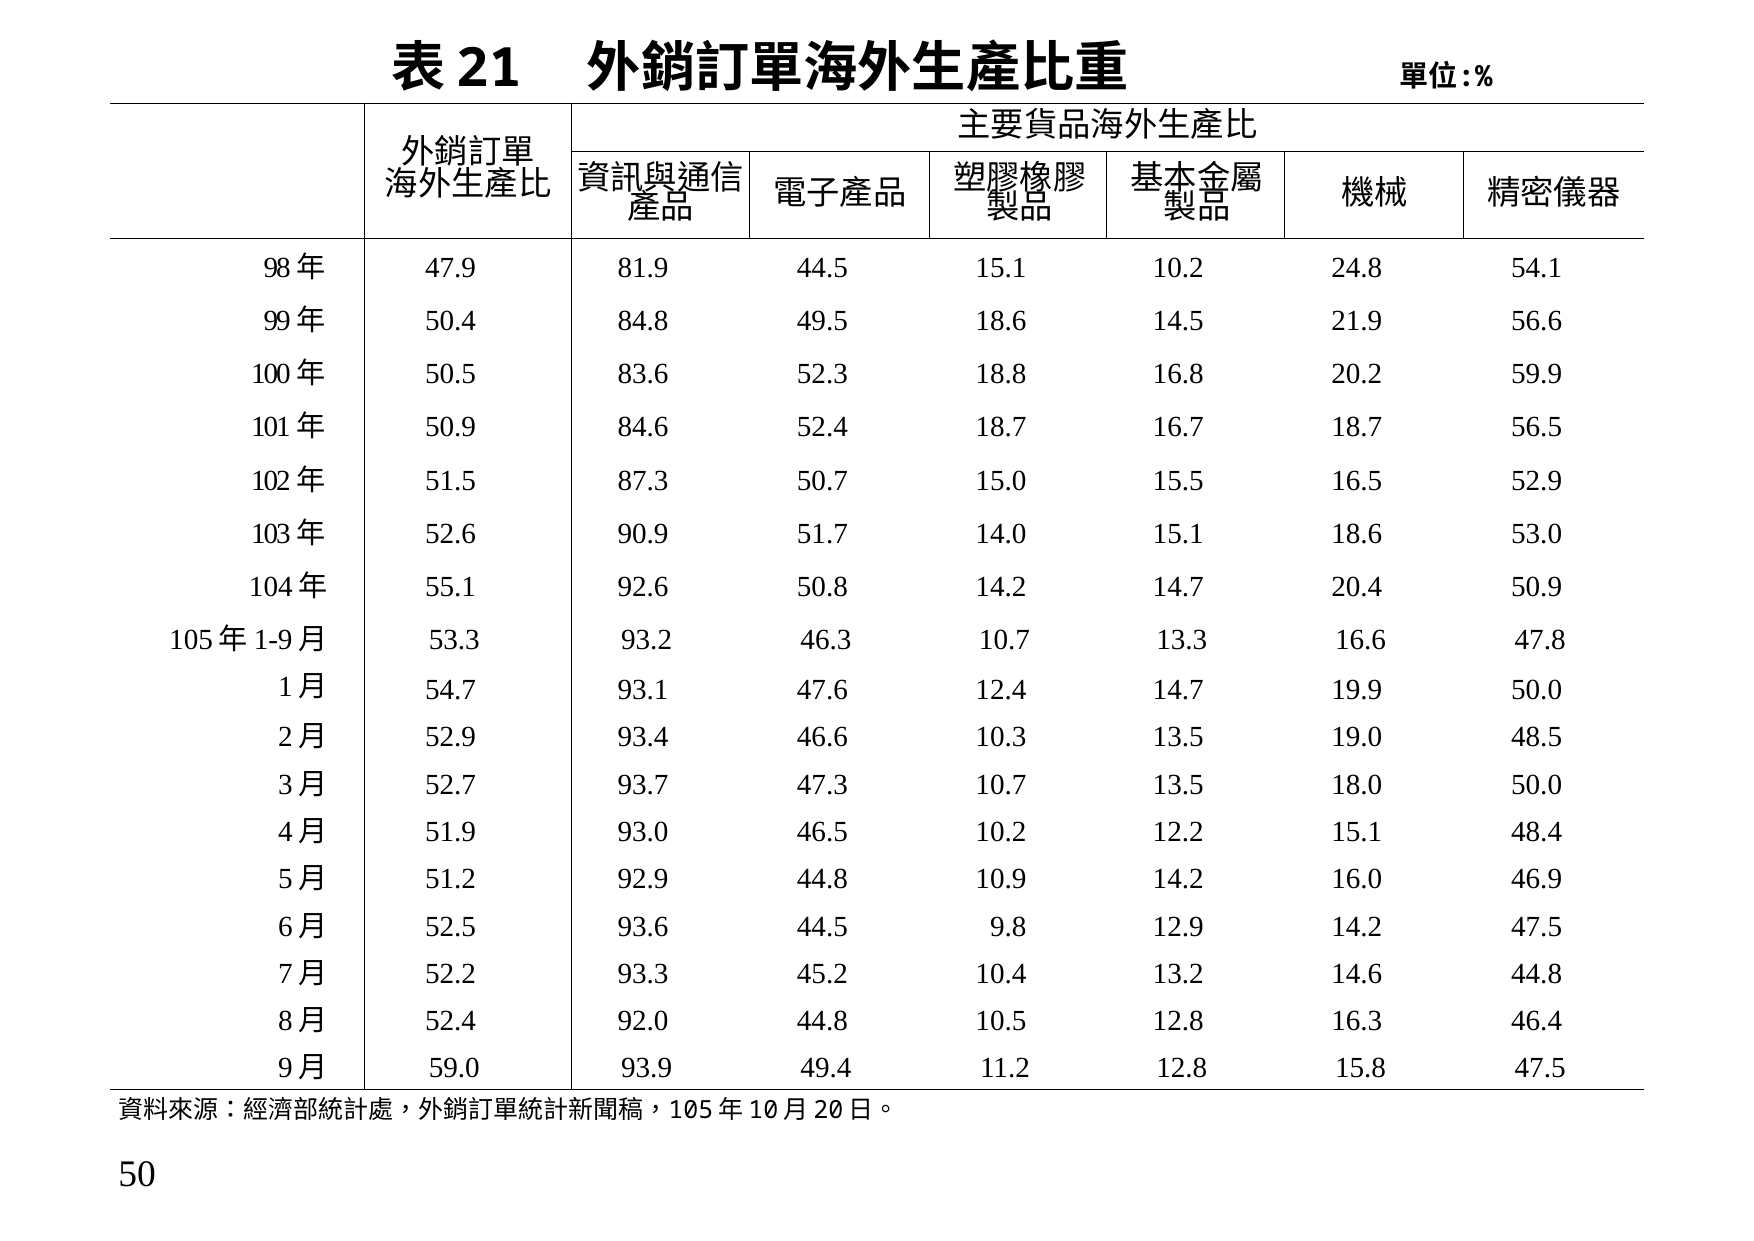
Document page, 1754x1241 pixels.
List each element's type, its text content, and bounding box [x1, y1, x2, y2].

table_cell 10.4 [930, 947, 1106, 994]
table_cell 資訊與通信產品 [572, 152, 749, 238]
table_cell 18.6 [930, 291, 1106, 344]
table_cell 1月 [110, 663, 364, 711]
table_header [110, 104, 364, 238]
table_cell 44.8 [1464, 947, 1644, 994]
table_cell 44.8 [749, 853, 930, 900]
table_cell 機械 [1285, 152, 1463, 238]
table_cell 52.5 [365, 900, 571, 947]
table_cell 10.9 [930, 853, 1106, 900]
table_cell 19.0 [1284, 711, 1464, 758]
table_cell 92.6 [572, 557, 749, 610]
table_cell 46.6 [749, 711, 930, 758]
table_cell 47.5 [1464, 1042, 1644, 1089]
table_cell 基本金屬 製品 [1107, 152, 1284, 238]
table_cell 16.5 [1284, 451, 1464, 504]
table_cell 18.7 [1284, 398, 1464, 451]
table_cell 14.6 [1284, 947, 1464, 994]
table_cell 精密儀器 [1464, 152, 1644, 238]
table_cell 52.7 [365, 758, 571, 805]
table_cell 11.2 [930, 1042, 1106, 1089]
table_cell 51.7 [749, 504, 930, 557]
table_cell 18.0 [1284, 758, 1464, 805]
table_cell 81.9 [572, 239, 749, 291]
table_cell 46.9 [1464, 853, 1644, 900]
table_cell 50.8 [749, 557, 930, 610]
table_cell 55.1 [365, 557, 571, 610]
table_cell 15.8 [1284, 1042, 1464, 1089]
table_cell 24.8 [1284, 239, 1464, 291]
table_cell 56.5 [1464, 398, 1644, 451]
table_cell 21.9 [1284, 291, 1464, 344]
table_cell 16.0 [1284, 853, 1464, 900]
table_cell 84.8 [572, 291, 749, 344]
table_cell 12.8 [1106, 994, 1284, 1042]
table_cell 14.2 [1106, 853, 1284, 900]
table_cell 52.9 [365, 711, 571, 758]
table_cell 2月 [110, 711, 364, 758]
table_cell 92.0 [572, 994, 749, 1042]
table_cell 93.1 [572, 663, 749, 711]
table_cell 93.7 [572, 758, 749, 805]
table_cell 103年 [110, 504, 364, 557]
table_cell 15.1 [1106, 504, 1284, 557]
table_cell 10.3 [930, 711, 1106, 758]
table_cell 52.3 [749, 345, 930, 398]
table_cell 50.0 [1464, 758, 1644, 805]
table_cell 49.5 [749, 291, 930, 344]
table_cell 93.0 [572, 805, 749, 852]
table_cell 50.9 [1464, 557, 1644, 610]
table_cell 12.8 [1106, 1042, 1284, 1089]
table_cell 14.5 [1106, 291, 1284, 344]
table_cell 50.5 [365, 345, 571, 398]
table_cell 18.8 [930, 345, 1106, 398]
table_cell 44.5 [749, 900, 930, 947]
table_cell 10.7 [930, 610, 1106, 663]
table_cell 87.3 [572, 451, 749, 504]
table_cell 電子產品 [750, 152, 929, 238]
table_cell 3月 [110, 758, 364, 805]
table_cell 84.6 [572, 398, 749, 451]
table_cell 51.9 [365, 805, 571, 852]
table_cell 13.5 [1106, 758, 1284, 805]
table_cell 104年 [110, 557, 364, 610]
table_cell 51.5 [365, 451, 571, 504]
table_cell 13.5 [1106, 711, 1284, 758]
table_cell 54.7 [365, 663, 571, 711]
table_cell 52.6 [365, 504, 571, 557]
table_cell 47.3 [749, 758, 930, 805]
table_cell 50.4 [365, 291, 571, 344]
table_cell 59.9 [1464, 345, 1644, 398]
table_cell 50.9 [365, 398, 571, 451]
table_cell 16.7 [1106, 398, 1284, 451]
table_cell 13.3 [1106, 610, 1284, 663]
text 資料來源：經濟部統計處，外銷訂單統計新聞稿，105年10月20日。 [118, 1090, 1636, 1126]
table_cell 15.1 [930, 239, 1106, 291]
table_cell 46.4 [1464, 994, 1644, 1042]
table_cell 塑膠橡膠 製品 [930, 152, 1106, 238]
table_cell 13.2 [1106, 947, 1284, 994]
table_cell 4月 [110, 805, 364, 852]
table_cell 52.4 [365, 994, 571, 1042]
table_cell 50.7 [749, 451, 930, 504]
table_cell 90.9 [572, 504, 749, 557]
table_cell 83.6 [572, 345, 749, 398]
table_cell 54.1 [1464, 239, 1644, 291]
table_cell 45.2 [749, 947, 930, 994]
table_cell 7月 [110, 947, 364, 994]
table_cell 53.3 [365, 610, 571, 663]
table_cell 16.3 [1284, 994, 1464, 1042]
table_cell 20.2 [1284, 345, 1464, 398]
table_cell 15.5 [1106, 451, 1284, 504]
table_cell 14.2 [1284, 900, 1464, 947]
table_cell 44.5 [749, 239, 930, 291]
table_cell 53.0 [1464, 504, 1644, 557]
table_cell 14.7 [1106, 557, 1284, 610]
table_cell 10.5 [930, 994, 1106, 1042]
table_cell 49.4 [749, 1042, 930, 1089]
table_cell 20.4 [1284, 557, 1464, 610]
table_cell 12.9 [1106, 900, 1284, 947]
table_header 主要貨品海外生產比 [572, 104, 1644, 151]
table_cell 52.9 [1464, 451, 1644, 504]
table_cell 46.5 [749, 805, 930, 852]
table_cell 98年 [110, 239, 364, 291]
table_cell 92.9 [572, 853, 749, 900]
table_cell 93.9 [572, 1042, 749, 1089]
table_header 外銷訂單 海外生產比 [365, 104, 571, 238]
table_cell 93.6 [572, 900, 749, 947]
table_cell 12.2 [1106, 805, 1284, 852]
table_cell 14.2 [930, 557, 1106, 610]
table_cell 9.8 [930, 900, 1106, 947]
table_cell 47.8 [1464, 610, 1644, 663]
table_cell 47.9 [365, 239, 571, 291]
table_cell 93.2 [572, 610, 749, 663]
table_cell 56.6 [1464, 291, 1644, 344]
table_cell 48.5 [1464, 711, 1644, 758]
table_cell 19.9 [1284, 663, 1464, 711]
table_cell 101年 [110, 398, 364, 451]
table_cell 15.1 [1284, 805, 1464, 852]
table_cell 102年 [110, 451, 364, 504]
table_cell 10.2 [930, 805, 1106, 852]
table_cell 47.6 [749, 663, 930, 711]
table_cell 50.0 [1464, 663, 1644, 711]
table_cell 47.5 [1464, 900, 1644, 947]
table_cell 51.2 [365, 853, 571, 900]
table_cell 100年 [110, 345, 364, 398]
table_cell 8月 [110, 994, 364, 1042]
table_cell 18.7 [930, 398, 1106, 451]
table_cell 46.3 [749, 610, 930, 663]
table_cell 105年1-9月 [110, 610, 364, 663]
table_cell 9月 [110, 1042, 364, 1089]
table_cell 14.7 [1106, 663, 1284, 711]
table_cell 52.2 [365, 947, 571, 994]
table_cell 10.2 [1106, 239, 1284, 291]
table_cell 10.7 [930, 758, 1106, 805]
table_cell 16.6 [1284, 610, 1464, 663]
table_cell 48.4 [1464, 805, 1644, 852]
table_cell 14.0 [930, 504, 1106, 557]
table_cell 12.4 [930, 663, 1106, 711]
table_cell 44.8 [749, 994, 930, 1042]
table_cell 18.6 [1284, 504, 1464, 557]
table_cell 16.8 [1106, 345, 1284, 398]
table_cell 93.4 [572, 711, 749, 758]
subtitle 表21 外銷訂單海外生產比重 單位:% [118, 24, 1636, 103]
table_cell 52.4 [749, 398, 930, 451]
table_cell 59.0 [365, 1042, 571, 1089]
table_cell 93.3 [572, 947, 749, 994]
table_cell 15.0 [930, 451, 1106, 504]
table_cell 6月 [110, 900, 364, 947]
table_cell 5月 [110, 853, 364, 900]
table_cell 99年 [110, 291, 364, 344]
